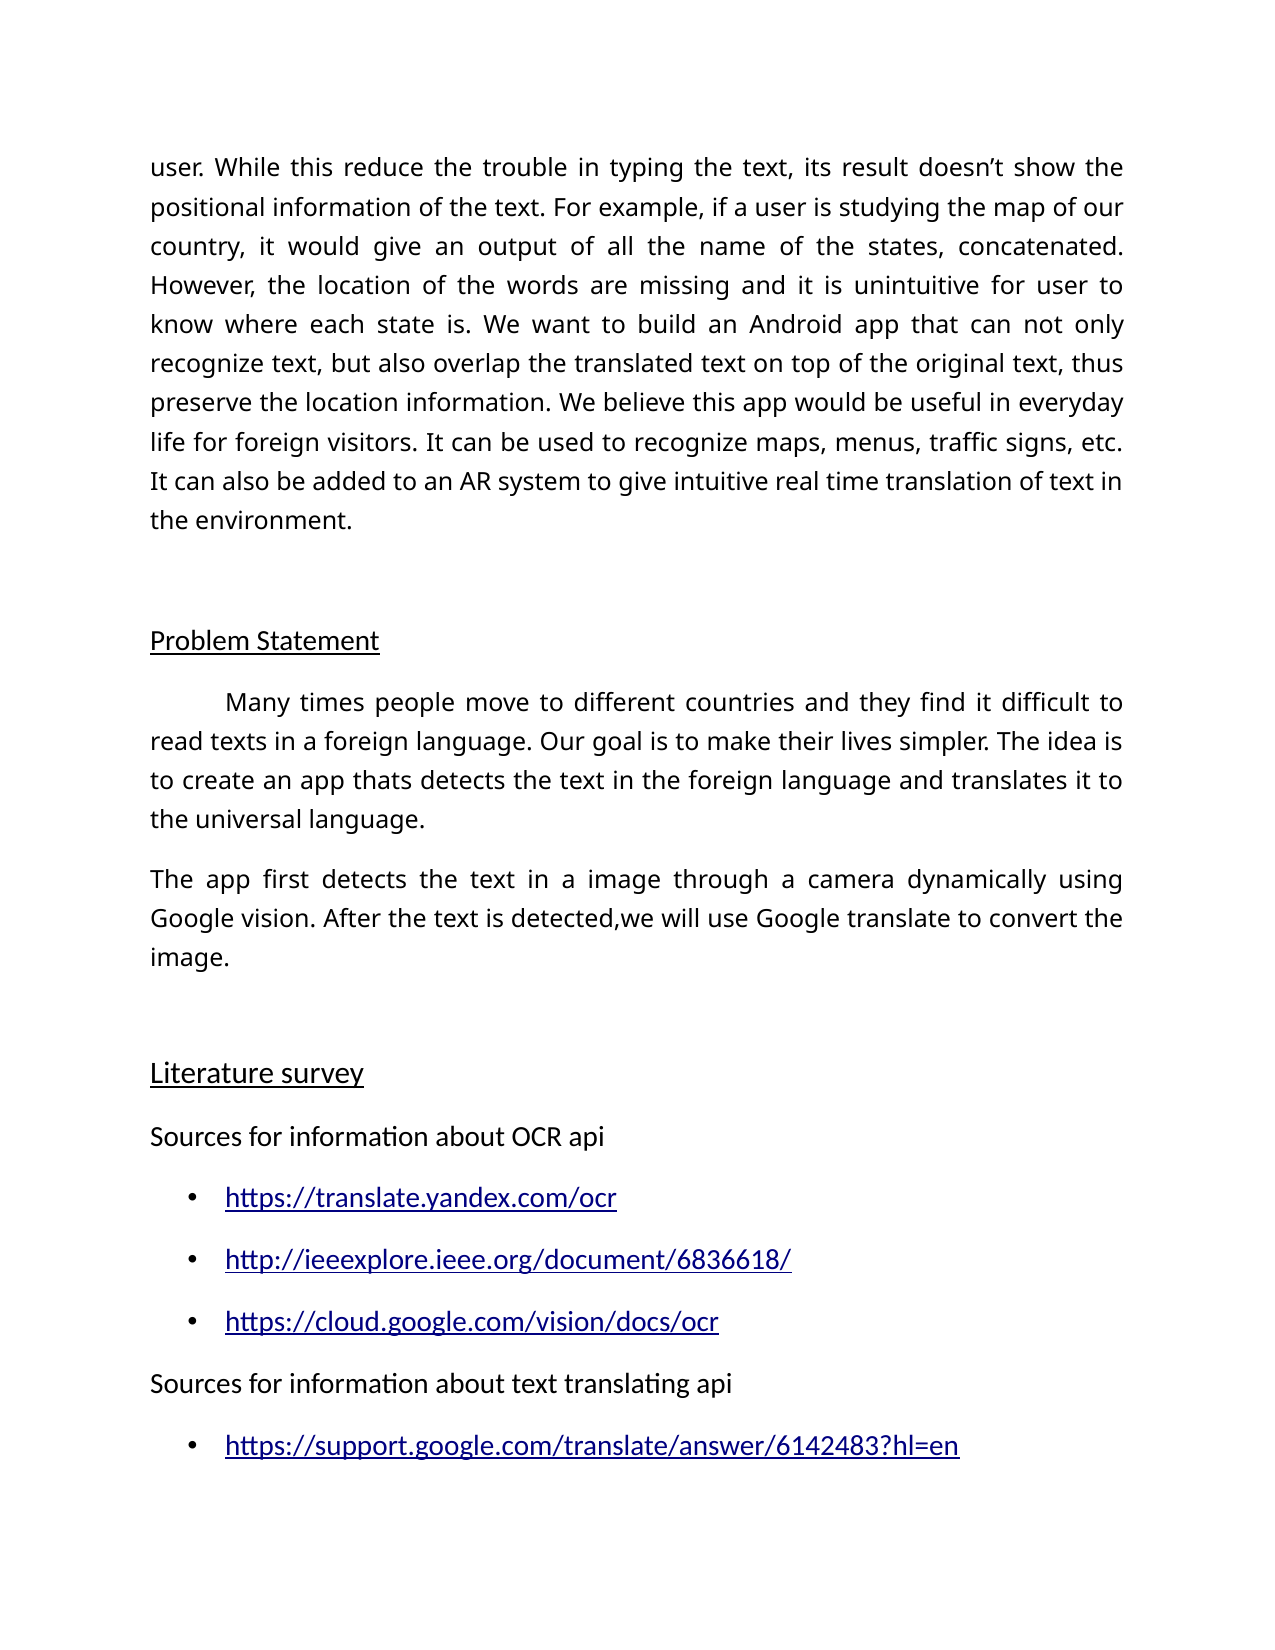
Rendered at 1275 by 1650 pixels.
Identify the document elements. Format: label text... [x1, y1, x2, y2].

list http://ieeexplore.ieee.org/document/6836618/ [187, 1241, 1125, 1277]
text Problem Statement [150, 622, 1125, 658]
list https://translate.yandex.com/ocr [187, 1179, 1125, 1215]
text user. While this reduce the trouble in typing the text, its result doesn’t show the positional information of the text. For example, if a user is studying the map of our country, it would give an output of all the name of the states, concatenated. However, the location of the words are missing and it is unintuitive for user to know where each state is. We want to build an Android app that can not only recognize text, but also overlap the translated text on top of the original text, thus preserve the location information. We believe this app would be useful in everyday life for foreign visitors. It can be used to recognize maps, menus, traffic signs, etc. It can also be added to an AR system to give intuitive real time translation of text in the environment. [150, 150, 1125, 537]
text The app first detects the text in a image through a camera dynamically using Google vision. After the text is detected,we will use Google translate to convert the image. [150, 862, 1125, 974]
text Sources for information about OCR api [150, 1118, 1125, 1153]
text Many times people move to different countries and they find it difficult to read texts in a foreign language. Our goal is to make their lives simpler. The idea is to create an app thats detects the text in the foreign language and translates it to the universal language. [150, 684, 1125, 836]
list https://support.google.com/translate/answer/6142483?hl=en [187, 1427, 1125, 1462]
text Literature survey [150, 1053, 1125, 1091]
text Sources for information about text translating api [150, 1365, 1125, 1400]
list https://cloud.google.com/vision/docs/ocr [187, 1303, 1125, 1339]
